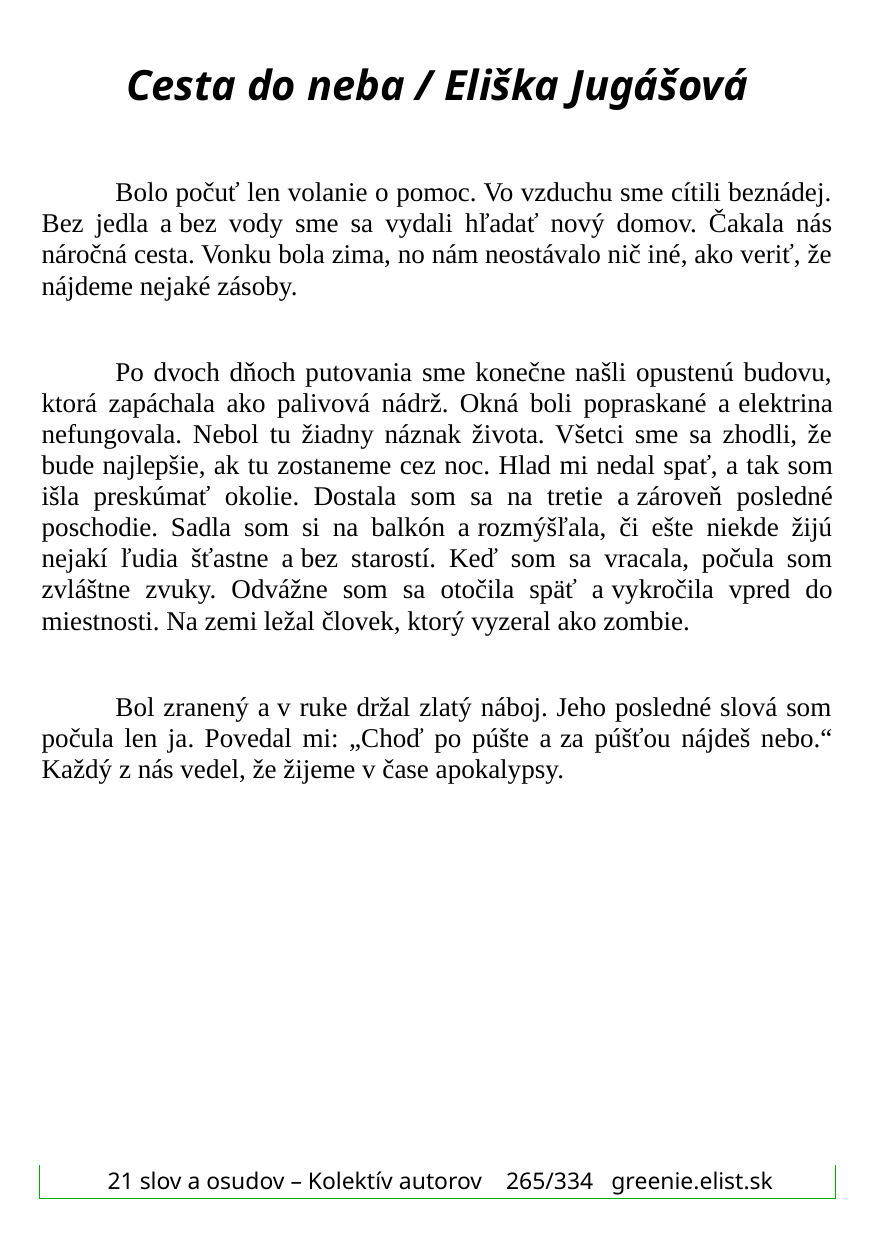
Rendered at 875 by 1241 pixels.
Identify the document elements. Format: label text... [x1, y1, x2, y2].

text Bolo počuť len volanie o pomoc. Vo vzduchu sme cítili beznádej. Bez jedla a bez vody sme sa vydali hľadať nový domov. Čakala nás náročná cesta. Vonku bola zima, no nám neostávalo nič iné, ako veriť, že nájdeme nejaké zásoby. [41, 176, 833, 301]
text Po dvoch dňoch putovania sme konečne našli opustenú budovu, ktorá zapáchala ako palivová nádrž. Okná boli popraskané a elektrina nefungovala. Nebol tu žiadny náznak života. Všetci sme sa zhodli, že bude najlepšie, ak tu zostaneme cez noc. Hlad mi nedal spať, a tak som išla preskúmať okolie. Dostala som sa na tretie a zároveň posledné poschodie. Sadla som si na balkón a rozmýšľala, či ešte niekde žijú nejakí ľudia šťastne a bez starostí. Keď som sa vracala, počula som zvláštne zvuky. Odvážne som sa otočila späť a vykročila vpred do miestnosti. Na zemi ležal človek, ktorý vyzeral ako zombie. [41, 356, 833, 636]
text Bol zranený a v ruke držal zlatý náboj. Jeho posledné slová som počula len ja. Povedal mi: „Choď po púšte a za púšťou nájdeš nebo.“ Každý z nás vedel, že žijeme v čase apokalypsy. [41, 691, 833, 784]
subtitle Cesta do neba / Eliška Jugášová [41, 56, 833, 113]
